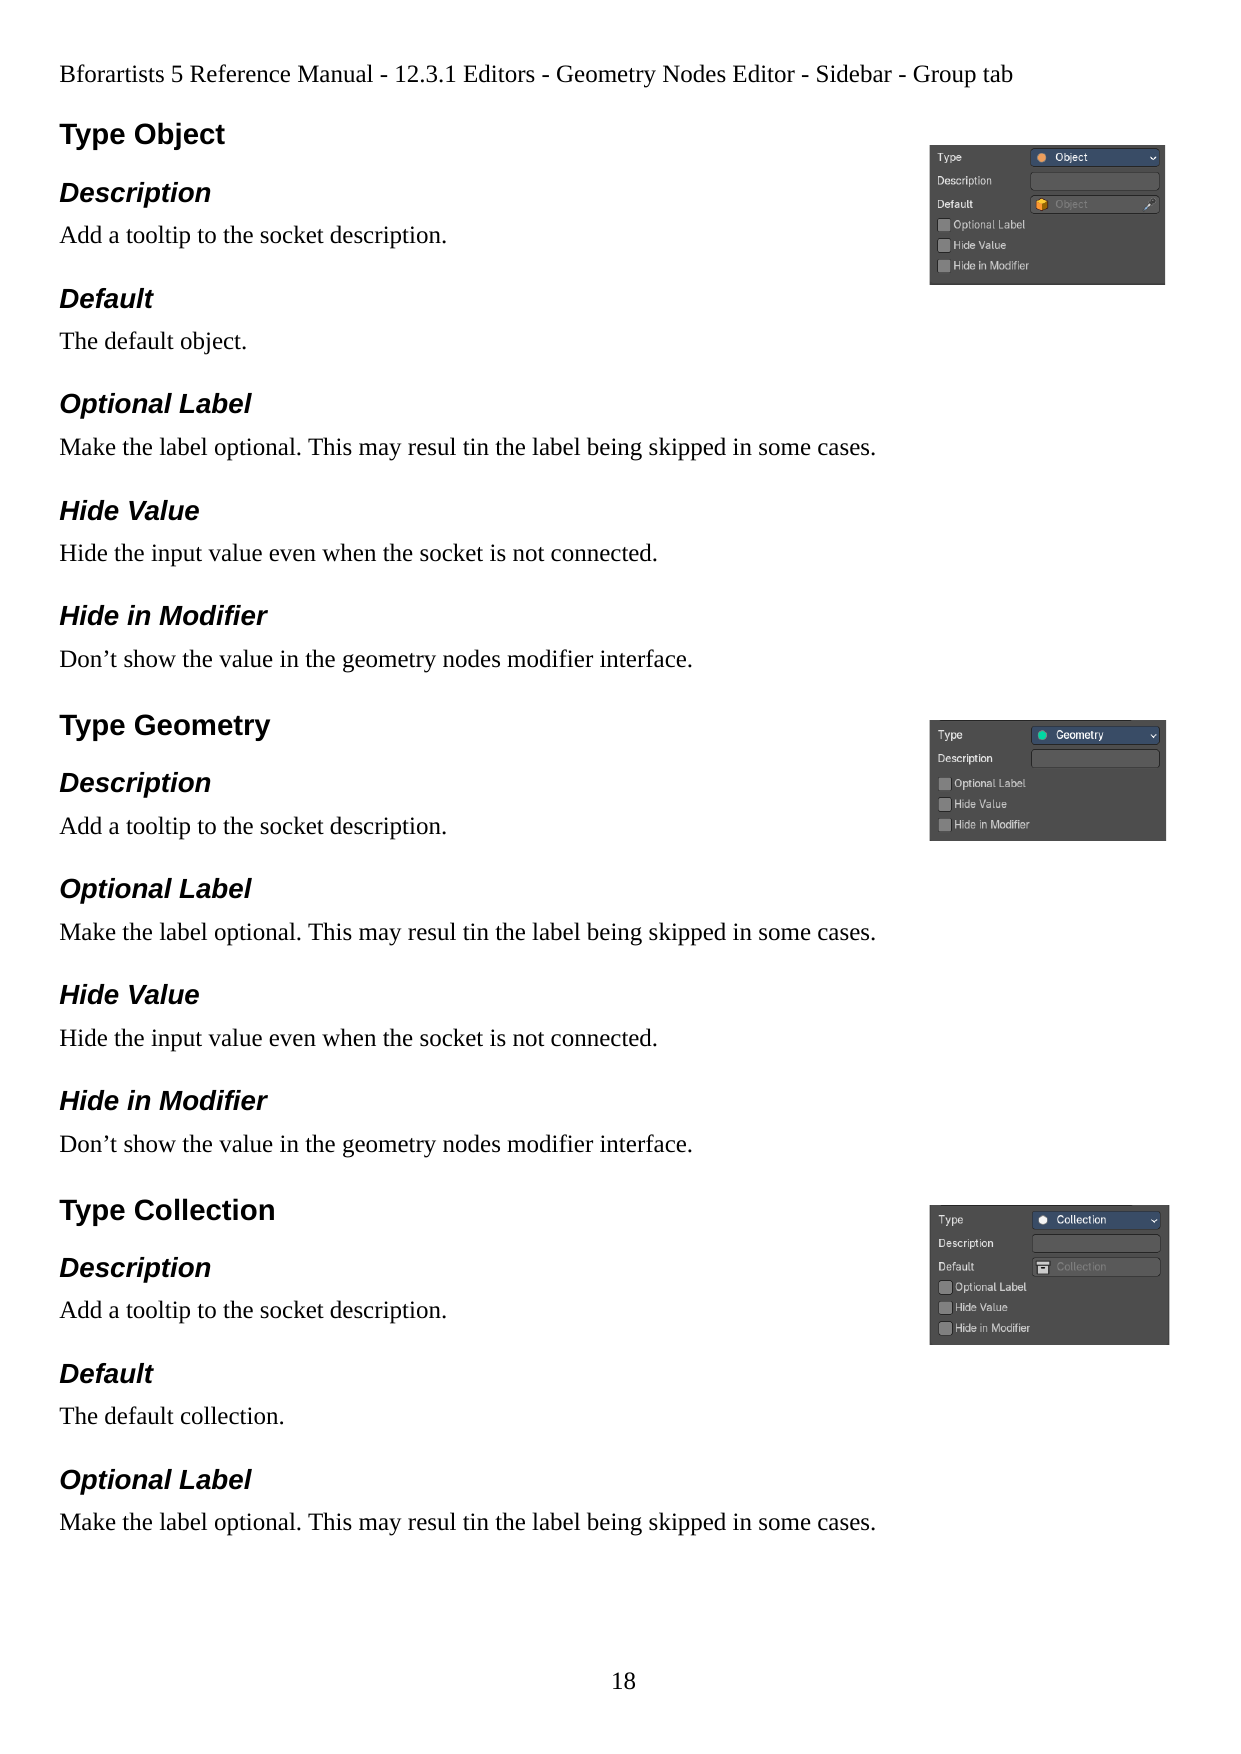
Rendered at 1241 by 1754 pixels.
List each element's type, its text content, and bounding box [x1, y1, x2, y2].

subtitle Optional Label [59, 1463, 1181, 1495]
text Add a tooltip to the socket description. [59, 220, 929, 249]
text Don’t show the value in the geometry nodes modifier interface. [59, 1129, 1181, 1157]
subtitle Hide Value [59, 494, 1181, 526]
subtitle [1167, 767, 1181, 798]
text Hide the input value even when the socket is not connected. [59, 538, 1181, 567]
subtitle Default [59, 282, 1181, 314]
text Make the label optional. This may resul tin the label being skipped in some cases. [59, 917, 1181, 946]
subtitle Description [59, 1251, 929, 1283]
subtitle Type Geometry [59, 708, 1181, 742]
text Make the label optional. This may resul tin the label being skipped in some cases. [59, 432, 1181, 461]
subtitle Type Collection [59, 1192, 1181, 1226]
subtitle Hide in Modifier [59, 1084, 1181, 1116]
picture [929, 1205, 1170, 1345]
text The default collection. [59, 1401, 1181, 1430]
text Add a tooltip to the socket description. [59, 811, 929, 840]
text Hide the input value even when the socket is not connected. [59, 1023, 1181, 1052]
text Make the label optional. This may resul tin the label being skipped in some cases. [59, 1507, 1181, 1536]
subtitle Optional Label [59, 872, 1181, 904]
text Don’t show the value in the geometry nodes modifier interface. [59, 644, 1181, 673]
subtitle Default [59, 1357, 1181, 1389]
subtitle Hide Value [59, 978, 1181, 1010]
text The default object. [59, 326, 1181, 355]
subtitle Optional Label [59, 388, 1181, 420]
subtitle Hide in Modifier [59, 600, 1181, 632]
subtitle Description [59, 767, 929, 798]
subtitle Type Object [59, 117, 1181, 151]
subtitle [1166, 176, 1181, 208]
picture [929, 145, 1166, 285]
subtitle [1170, 1251, 1181, 1283]
picture [929, 720, 1167, 841]
subtitle Description [59, 176, 929, 208]
text Add a tooltip to the socket description. [59, 1296, 929, 1324]
